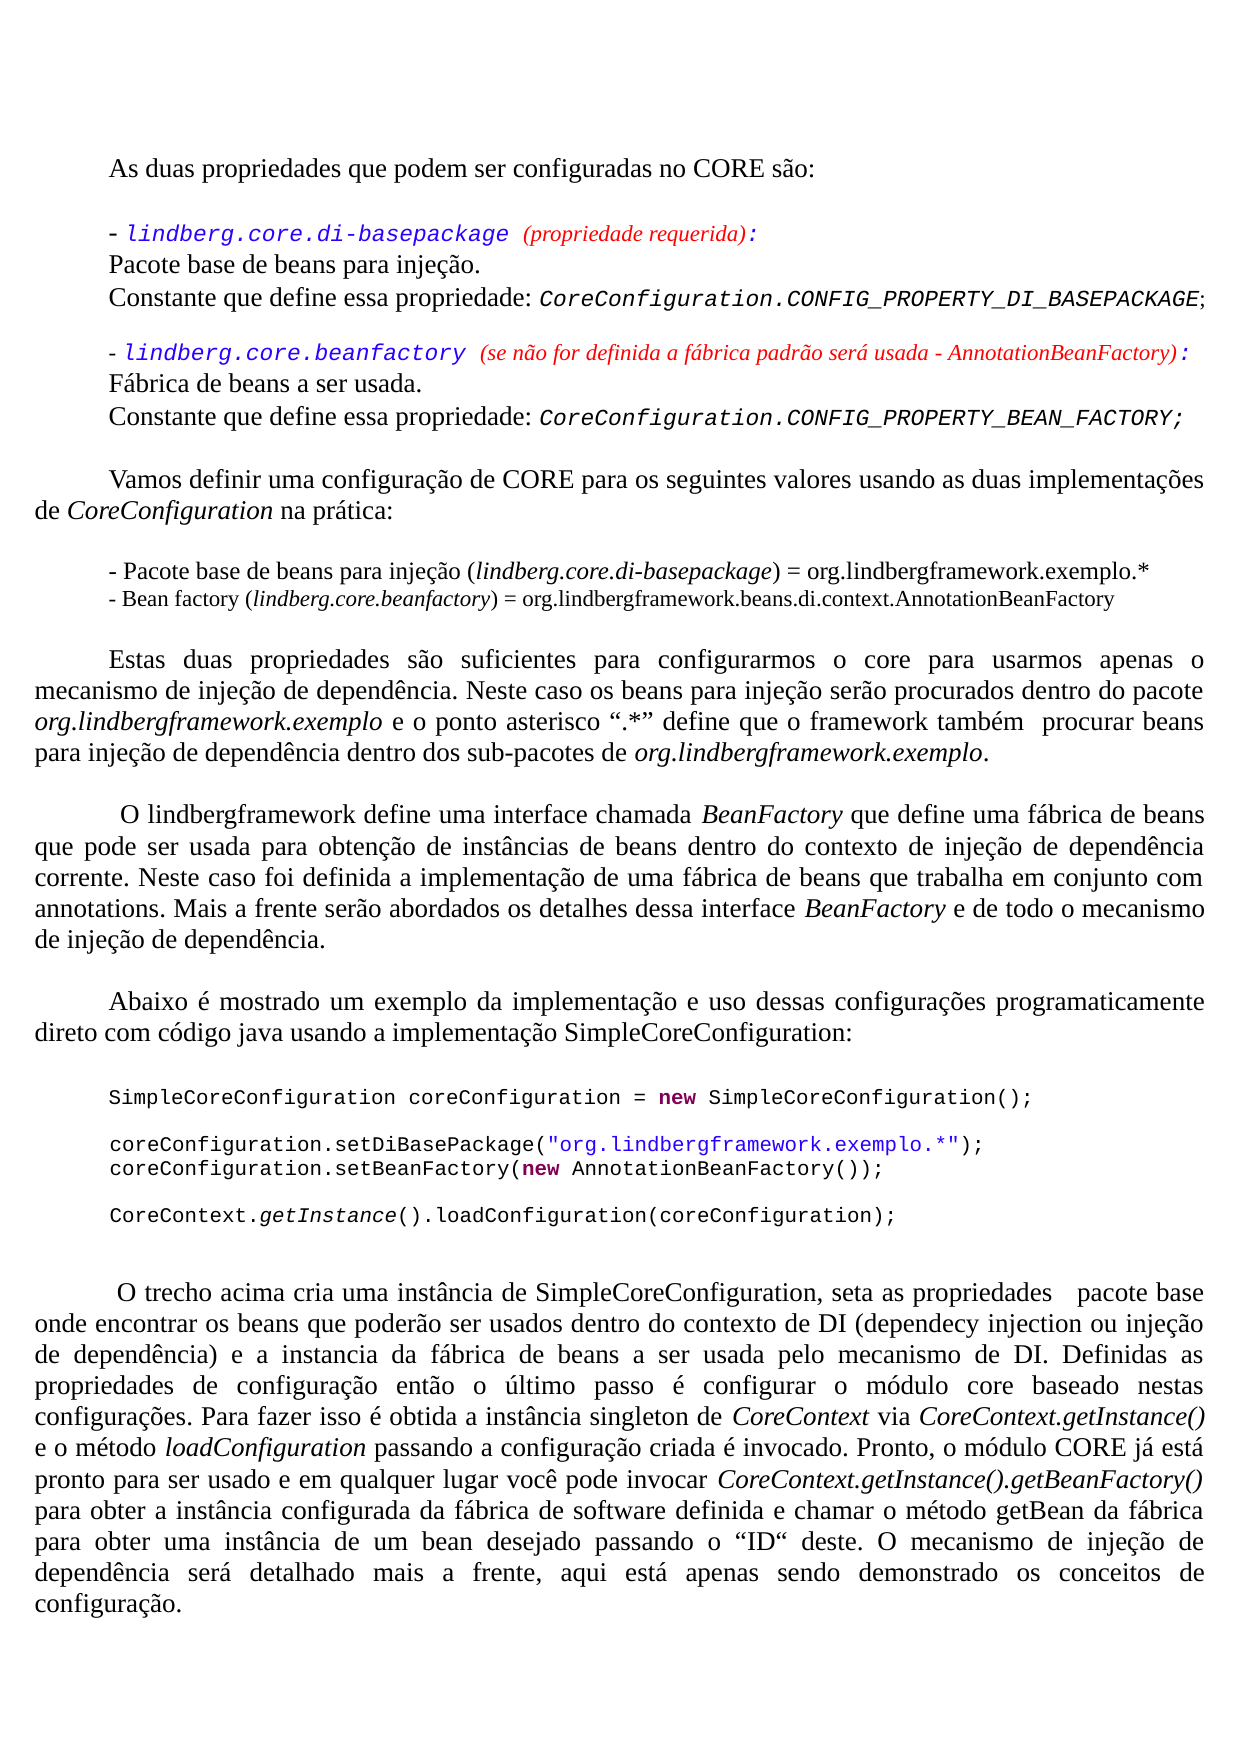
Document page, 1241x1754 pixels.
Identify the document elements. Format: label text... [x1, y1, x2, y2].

text O trecho acima cria uma instância de SimpleCoreConfiguration, seta as propriedades pacote base onde encontrar os beans que poderão ser usados dentro do contexto de DI (dependecy injection ou injeção de dependência) e a instancia da fábrica de beans a ser usada pelo mecanismo de DI. Definidas as propriedades de configuração então o último passo é configurar o módulo core baseado nestas configurações. Para fazer isso é obtida a instância singleton de CoreContext via CoreContext.getInstance() e o método loadConfiguration passando a configuração criada é invocado. Pronto, o módulo CORE já está pronto para ser usado e em qualquer lugar você pode invocar CoreContext.getInstance().getBeanFactory() para obter a instância configurada da fábrica de software definida e chamar o método getBean da fábrica para obter uma instância de um bean desejado passando o “ID“ deste. O mecanismo de injeção de dependência será detalhado mais a frente, aqui está apenas sendo demonstrado os conceitos de configuração. [34, 1276, 1206, 1618]
text Constante que define essa propriedade: CoreConfiguration.CONFIG_PROPERTY_DI_BASEPACKAGE; [34, 281, 1206, 313]
text - lindberg.core.beanfactory (se não for definida a fábrica padrão será usada - AnnotationBeanFactory): Fábrica de beans a ser usada. [34, 339, 1206, 400]
text - lindberg.core.di-basepackage (propriedade requerida): [34, 216, 1206, 248]
text - Pacote base de beans para injeção (lindberg.core.di-basepackage) = org.lindbergframework.exemplo.* [34, 556, 1206, 585]
text Vamos definir uma configuração de CORE para os seguintes valores usando as duas implementações de CoreConfiguration na prática: [34, 463, 1206, 525]
text As duas propriedades que podem ser configuradas no CORE são: [34, 152, 1206, 183]
text O lindbergframework define uma interface chamada BeanFactory que define uma fábrica de beans que pode ser usada para obtenção de instâncias de beans dentro do contexto de injeção de dependência corrente. Neste caso foi definida a implementação de uma fábrica de beans que trabalha em conjunto com annotations. Mais a frente serão abordados os detalhes dessa interface BeanFactory e de todo o mecanismo de injeção de dependência. [34, 798, 1206, 954]
text - Bean factory (lindberg.core.beanfactory) = org.lindbergframework.beans.di.context.AnnotationBeanFactory [34, 585, 1206, 612]
text coreConfiguration.setBeanFactory(new AnnotationBeanFactory()); [34, 1158, 1206, 1181]
text Constante que define essa propriedade: CoreConfiguration.CONFIG_PROPERTY_BEAN_FACTORY; [34, 400, 1206, 432]
text Estas duas propriedades são suficientes para configurarmos o core para usarmos apenas o mecanismo de injeção de dependência. Neste caso os beans para injeção serão procurados dentro do pacote org.lindbergframework.exemplo e o ponto asterisco “.*” define que o framework também procurar beans para injeção de dependência dentro dos sub-pacotes de org.lindbergframework.exemplo. [34, 643, 1206, 767]
text SimpleCoreConfiguration coreConfiguration = new SimpleCoreConfiguration(); [34, 1079, 1206, 1110]
text coreConfiguration.setDiBasePackage("org.lindbergframework.exemplo.*"); [34, 1134, 1206, 1158]
text CoreContext.getInstance().loadConfiguration(coreConfiguration); [34, 1205, 1206, 1228]
text Pacote base de beans para injeção. [34, 248, 1206, 281]
text Abaixo é mostrado um exemplo da implementação e uso dessas configurações programaticamente direto com código java usando a implementação SimpleCoreConfiguration: [34, 985, 1206, 1048]
